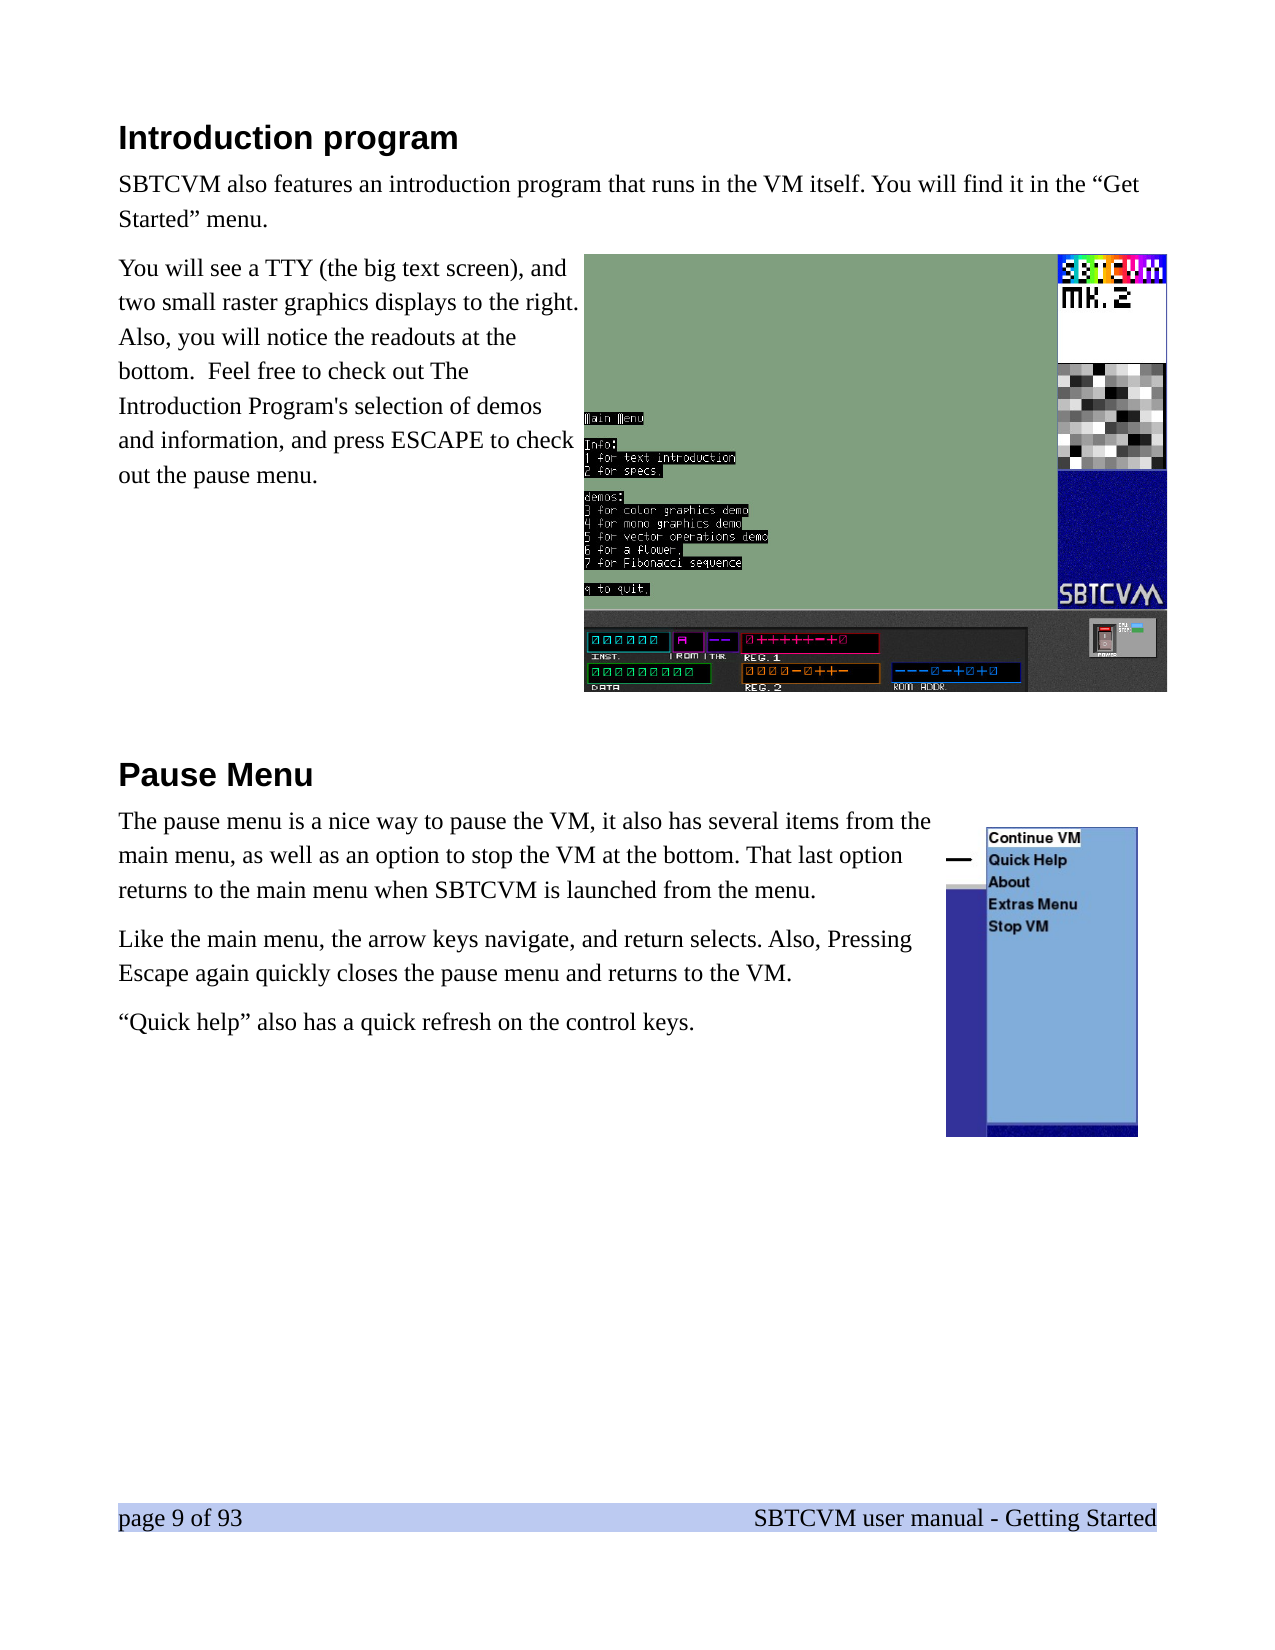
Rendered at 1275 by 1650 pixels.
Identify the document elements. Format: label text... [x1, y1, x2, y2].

text Like the main menu, the arrow keys navigate, and return selects. Also, Pressing Escape again quickly closes the pause menu and returns to the VM. [118, 924, 1157, 987]
subtitle Pause Menu [118, 754, 1157, 793]
text You will see a TTY (the big text screen), and two small raster graphics displays to the right. Also, you will notice the readouts at the bottom. Feel free to check out The Introduction Program's selection of demos and information, and press ESCAPE to check out the pause menu. [118, 253, 1157, 488]
subtitle Introduction program [118, 118, 1157, 157]
text “Quick help” also has a quick refresh on the control keys. [118, 1007, 1157, 1036]
text SBTCVM also features an introduction program that runs in the VM itself. You will find it in the “Get Started” menu. [118, 169, 1157, 232]
text The pause menu is a nice way to pause the VM, it also has several items from the main menu, as well as an option to stop the VM at the bottom. That last option returns to the main menu when SBTCVM is launched from the menu. [118, 806, 1157, 903]
picture [584, 254, 1168, 692]
